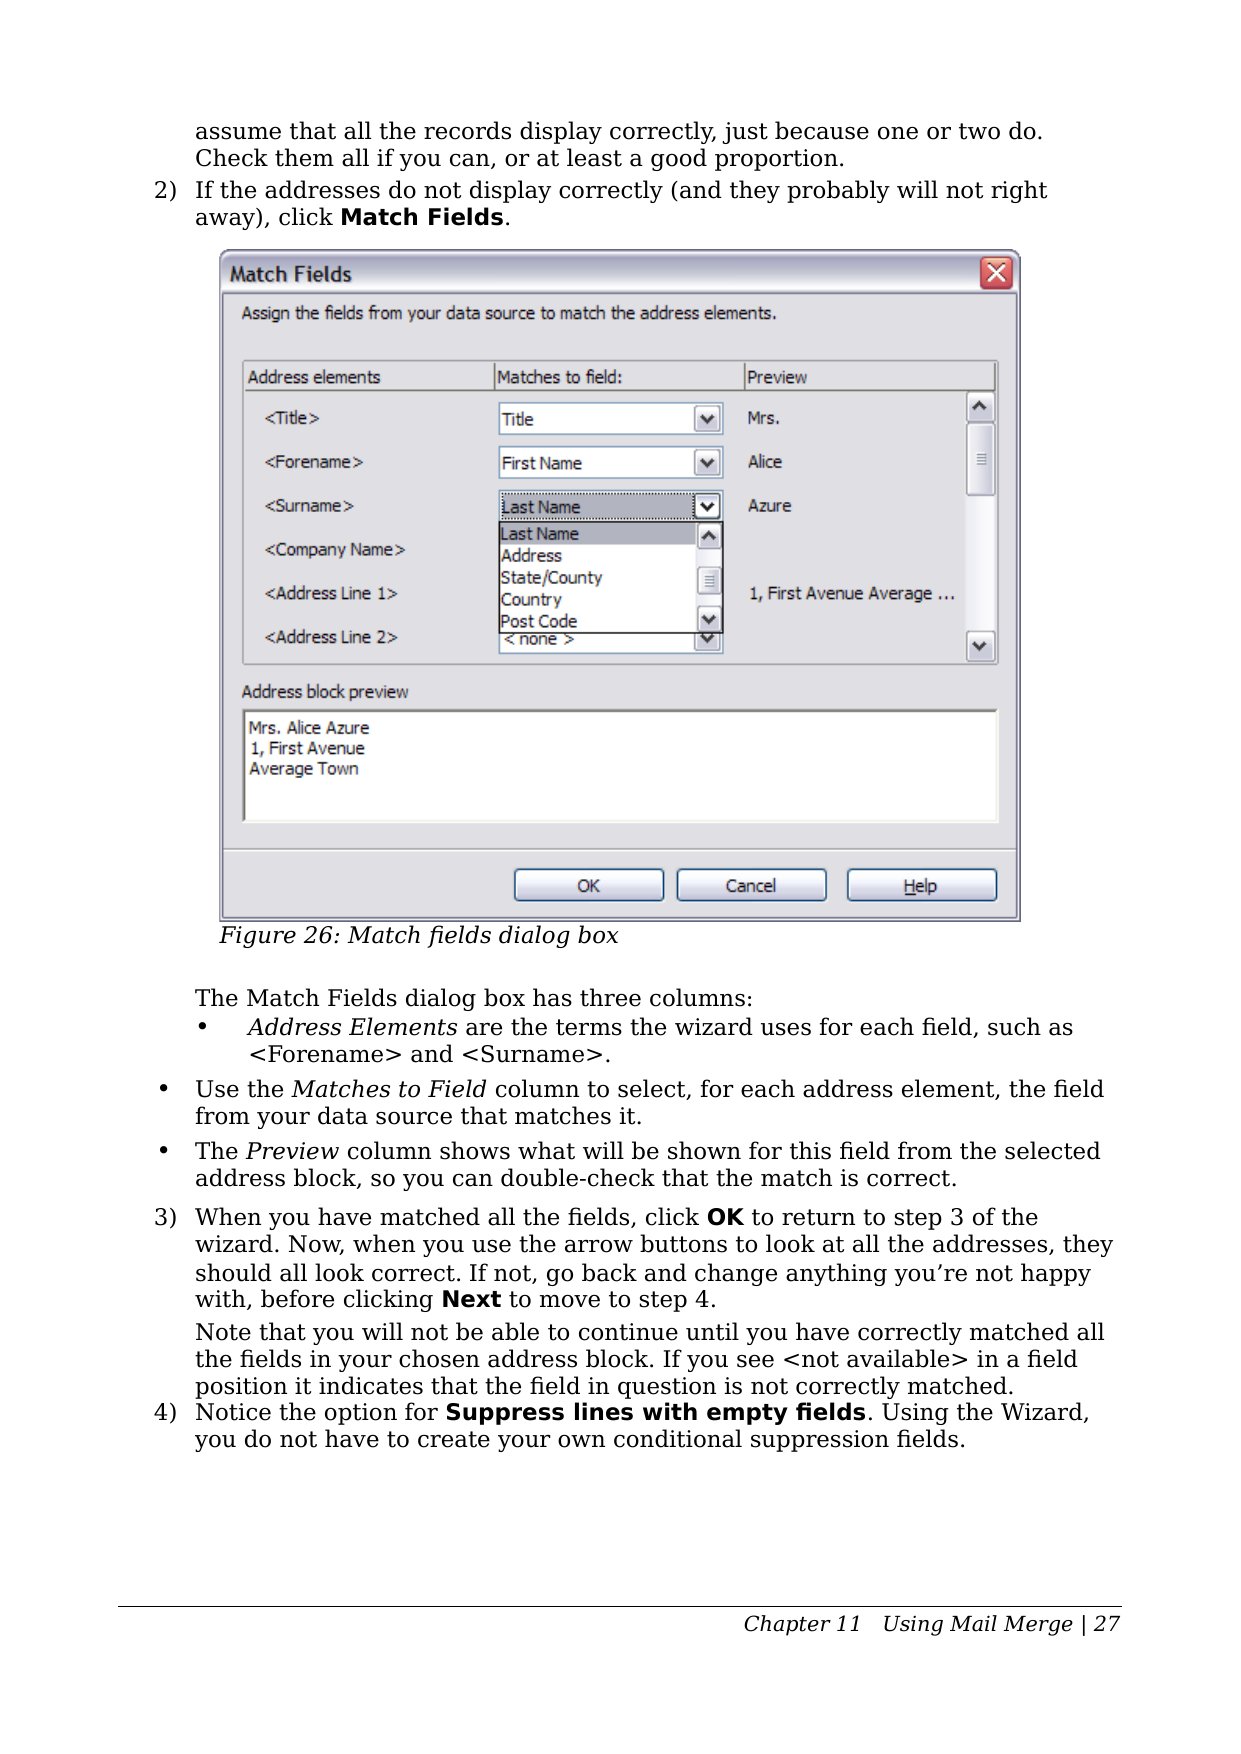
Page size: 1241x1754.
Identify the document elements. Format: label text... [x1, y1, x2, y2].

picture [219, 249, 1021, 922]
text Figure 26: Match fields dialog box [219, 922, 1021, 948]
list If the addresses do not display correctly (and they probably will not right away), click Match Fields. [177, 178, 1122, 231]
list Notice the option for Suppress lines with empty fields. Using the Wizard, you do not have to create your own conditional suppression fields. [177, 1399, 1122, 1453]
list Note that you will not be able to continue until you have correctly matched all the fields in your chosen address block. If you see <not available> in a field position it indicates that the field in question is not correctly matched. [195, 1319, 1122, 1399]
list When you have matched all the fields, click OK to return to step 3 of the wizard. Now, when you use the arrow buttons to look at all the addresses, they should all look correct. If not, go back and change anything you’re not happy with, before clicking Next to move to step 4. [177, 1204, 1122, 1313]
list The Match Fields dialog box has three columns: [195, 985, 1122, 1012]
list Use the Matches to Field column to select, for each address element, the field from your data source that matches it. [156, 1074, 1122, 1130]
list assume that all the records display correctly, just because one or two do. Check them all if you can, or at least a good proportion. [177, 118, 1122, 171]
list Address Elements are the terms the wizard uses for each field, such as <Forename> and <Surname>. [195, 1012, 1122, 1068]
list The Preview column shows what will be shown for this field from the selected address block, so you can double-check that the match is correct. [156, 1136, 1122, 1192]
